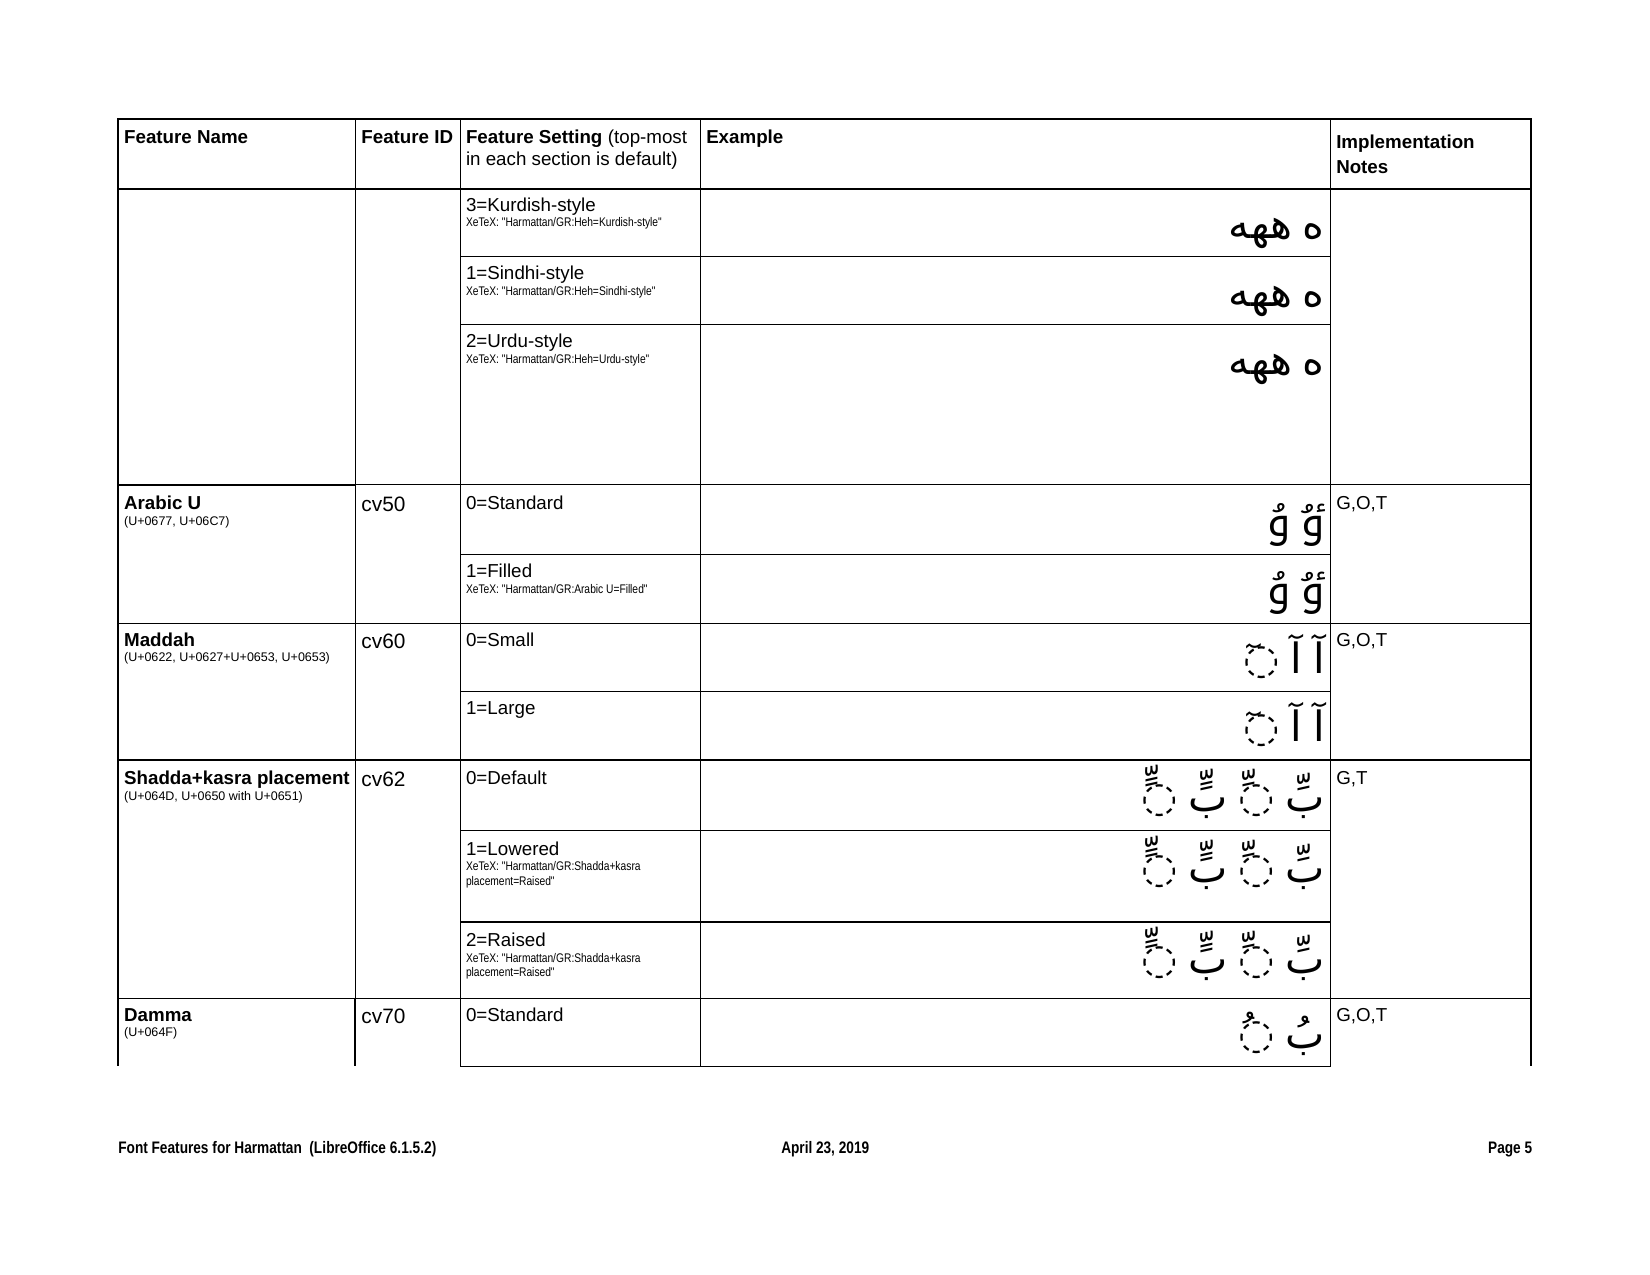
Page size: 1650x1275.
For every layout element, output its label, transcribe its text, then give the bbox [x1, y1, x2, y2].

table_cell [356, 921, 460, 998]
table_header Feature Setting (top-most in each section is default) [461, 120, 700, 188]
table_header Example [701, 120, 1330, 188]
table_cell [119, 324, 355, 484]
table_cell [356, 324, 460, 484]
table_cell 0=Standard [461, 485, 700, 554]
table_cell 1=Sindhi-style XeTeX: "Harmattan/GR:Heh=Sindhi-style" [461, 257, 700, 324]
table_cell G,O,T [1331, 485, 1530, 554]
table_cell [119, 256, 355, 324]
table_cell 3=Kurdish-style XeTeX: "Harmattan/GR:Heh=Kurdish-style" [461, 190, 700, 256]
table_cell ه ههه [701, 325, 1330, 484]
table_cell Damma (U+064F) [119, 999, 354, 1066]
table_cell [1331, 190, 1530, 256]
table_cell Shadda+kasra placement (U+064D, U+0650 with U+0651) [119, 761, 355, 921]
table_cell G,O,T [1331, 999, 1530, 1066]
table_header Feature ID [356, 120, 460, 188]
table_cell G,O,T [1331, 624, 1530, 759]
table_cell [1331, 324, 1530, 484]
table_cell 0=Standard [461, 999, 700, 1066]
table_cell بُ ◌ُ [701, 999, 1330, 1066]
table_cell آ آ ◌ٓ [701, 692, 1330, 759]
table_cell بِّ ◌ِّ بٍّ ◌ٍّ [701, 761, 1330, 829]
table_cell [356, 256, 460, 324]
table_cell بِّ ◌ِّ بٍّ ◌ٍّ [701, 831, 1330, 921]
table_cell ه ههه [701, 190, 1330, 256]
table_cell [119, 554, 355, 623]
table_cell 2=Raised XeTeX: "Harmattan/GR:Shadda+kasra placement=Raised" [461, 923, 700, 998]
table_cell 0=Small [461, 624, 700, 691]
table_cell 1=Filled XeTeX: "Harmattan/GR:Arabic U=Filled" [461, 555, 700, 623]
table_cell [119, 921, 355, 998]
table_cell ه ههه [701, 257, 1330, 324]
table_cell بِّ ◌ِّ بٍّ ◌ٍّ [701, 923, 1330, 998]
table_cell Arabic U (U+0677, U+06C7) [119, 486, 355, 554]
table_cell آ آ ◌ٓ [701, 624, 1330, 691]
table_cell cv60 [356, 624, 460, 759]
table_cell ٷ ۇ [701, 485, 1330, 554]
table_cell [1331, 921, 1530, 998]
table_cell [356, 554, 460, 623]
table_cell cv50 [356, 485, 460, 554]
table_cell [1331, 554, 1530, 623]
table_cell G,T [1331, 761, 1530, 921]
table_cell 2=Urdu-style XeTeX: "Harmattan/GR:Heh=Urdu-style" [461, 325, 700, 484]
table_cell cv70 [356, 999, 460, 1066]
table_cell 0=Default [461, 761, 700, 829]
table_cell [356, 190, 460, 256]
table_cell 1=Large [461, 692, 700, 759]
table_cell [119, 190, 355, 256]
table_cell [1331, 256, 1530, 324]
table_header Feature Name [119, 120, 355, 188]
table_cell 1=Lowered XeTeX: "Harmattan/GR:Shadda+kasra placement=Raised" [461, 831, 700, 921]
table_cell cv62 [356, 761, 460, 921]
table_header Implementation Notes [1331, 120, 1530, 188]
table_cell ٷ ۇ [701, 555, 1330, 623]
table_cell Maddah (U+0622, U+0627+U+0653, U+0653) [119, 624, 355, 759]
